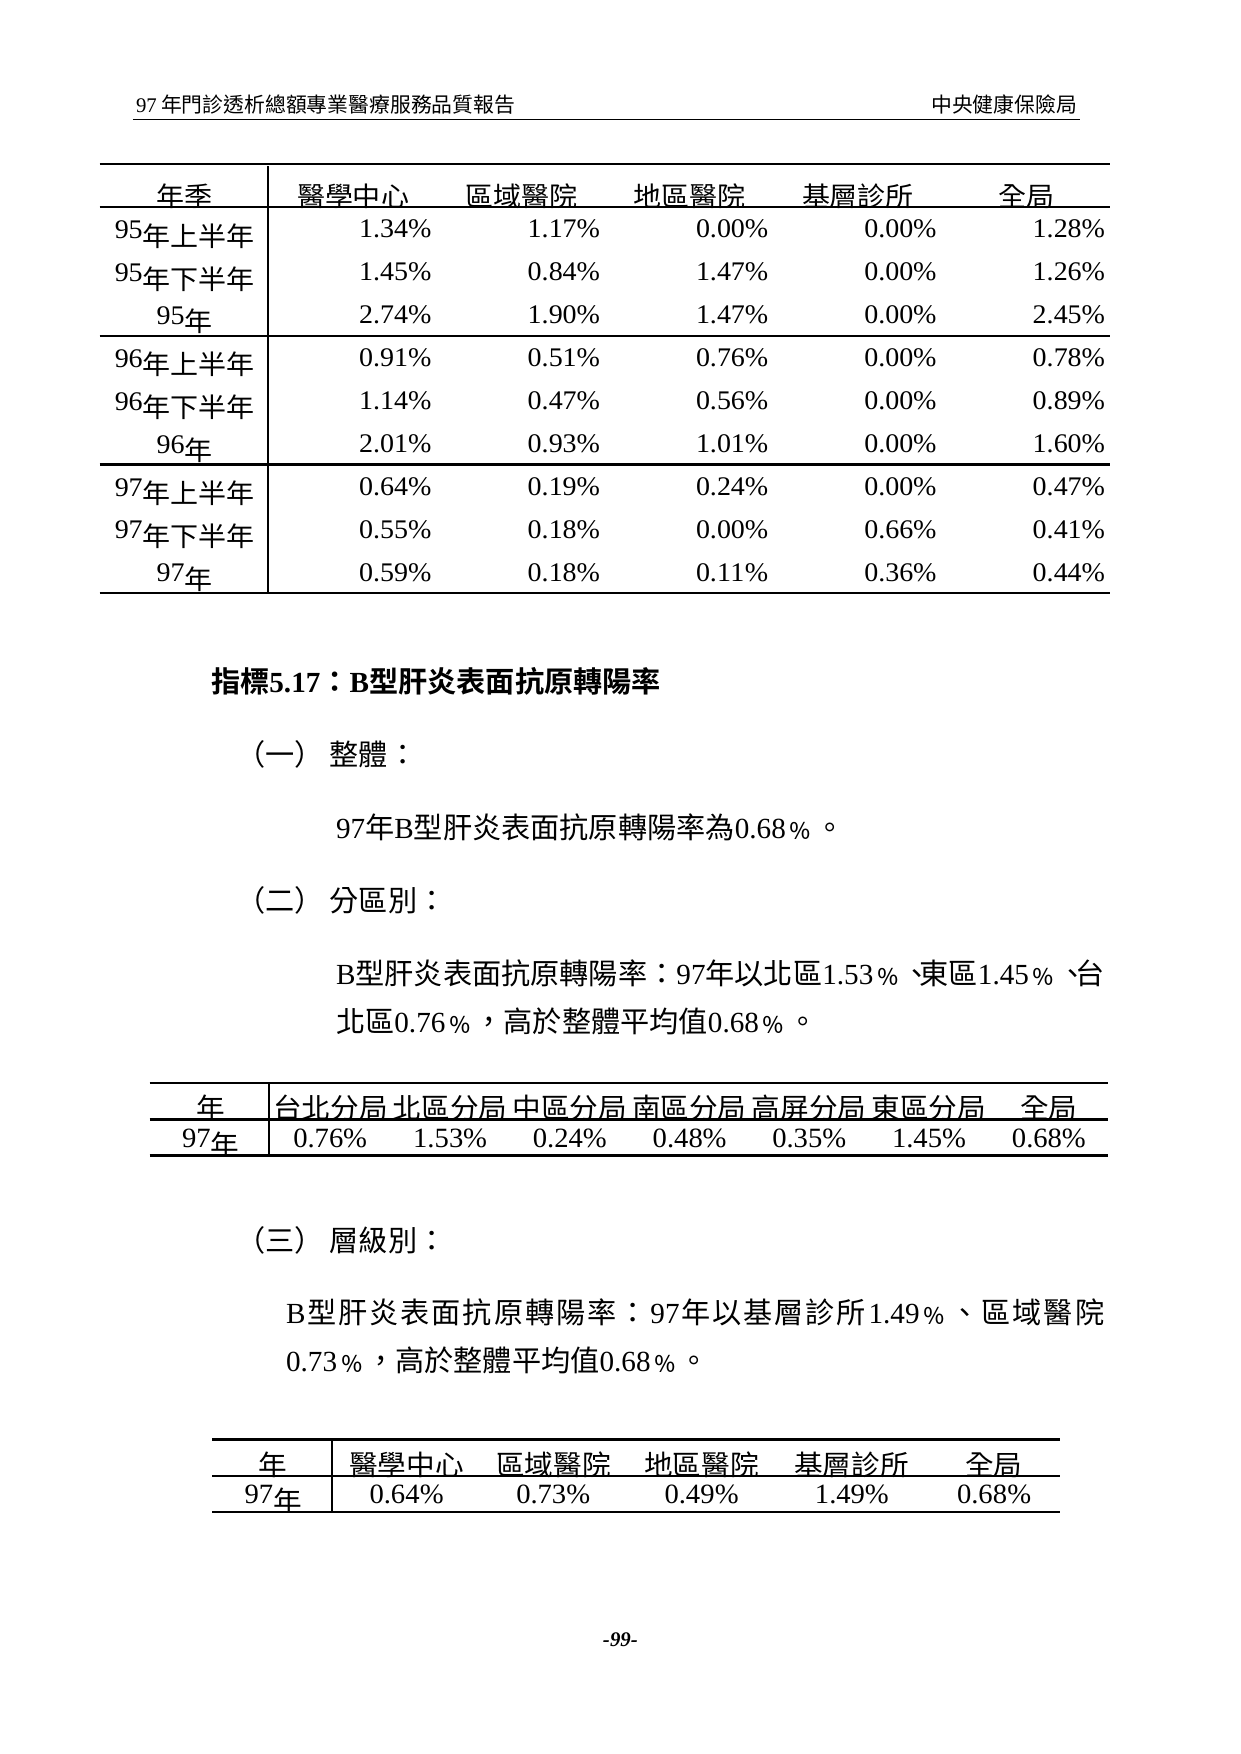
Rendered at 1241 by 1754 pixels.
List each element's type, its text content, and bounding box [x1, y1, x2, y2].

list 整體： [236, 727, 1104, 775]
text B型肝炎表面抗原轉陽率：97年以北區1.53﹪、東區1.45﹪、台北區0.76﹪，高於整體平均值0.68﹪。 [336, 946, 1104, 1042]
list 層級別： [236, 1213, 1104, 1261]
text B型肝炎表面抗原轉陽率：97年以基層診所1.49﹪、區域醫院0.73﹪，高於整體平均值0.68﹪。 [286, 1286, 1104, 1381]
text 97年B型肝炎表面抗原轉陽率為0.68﹪。 [336, 800, 1104, 848]
text 指標5.17：B型肝炎表面抗原轉陽率 [211, 654, 1104, 702]
list 分區別： [236, 873, 1104, 921]
